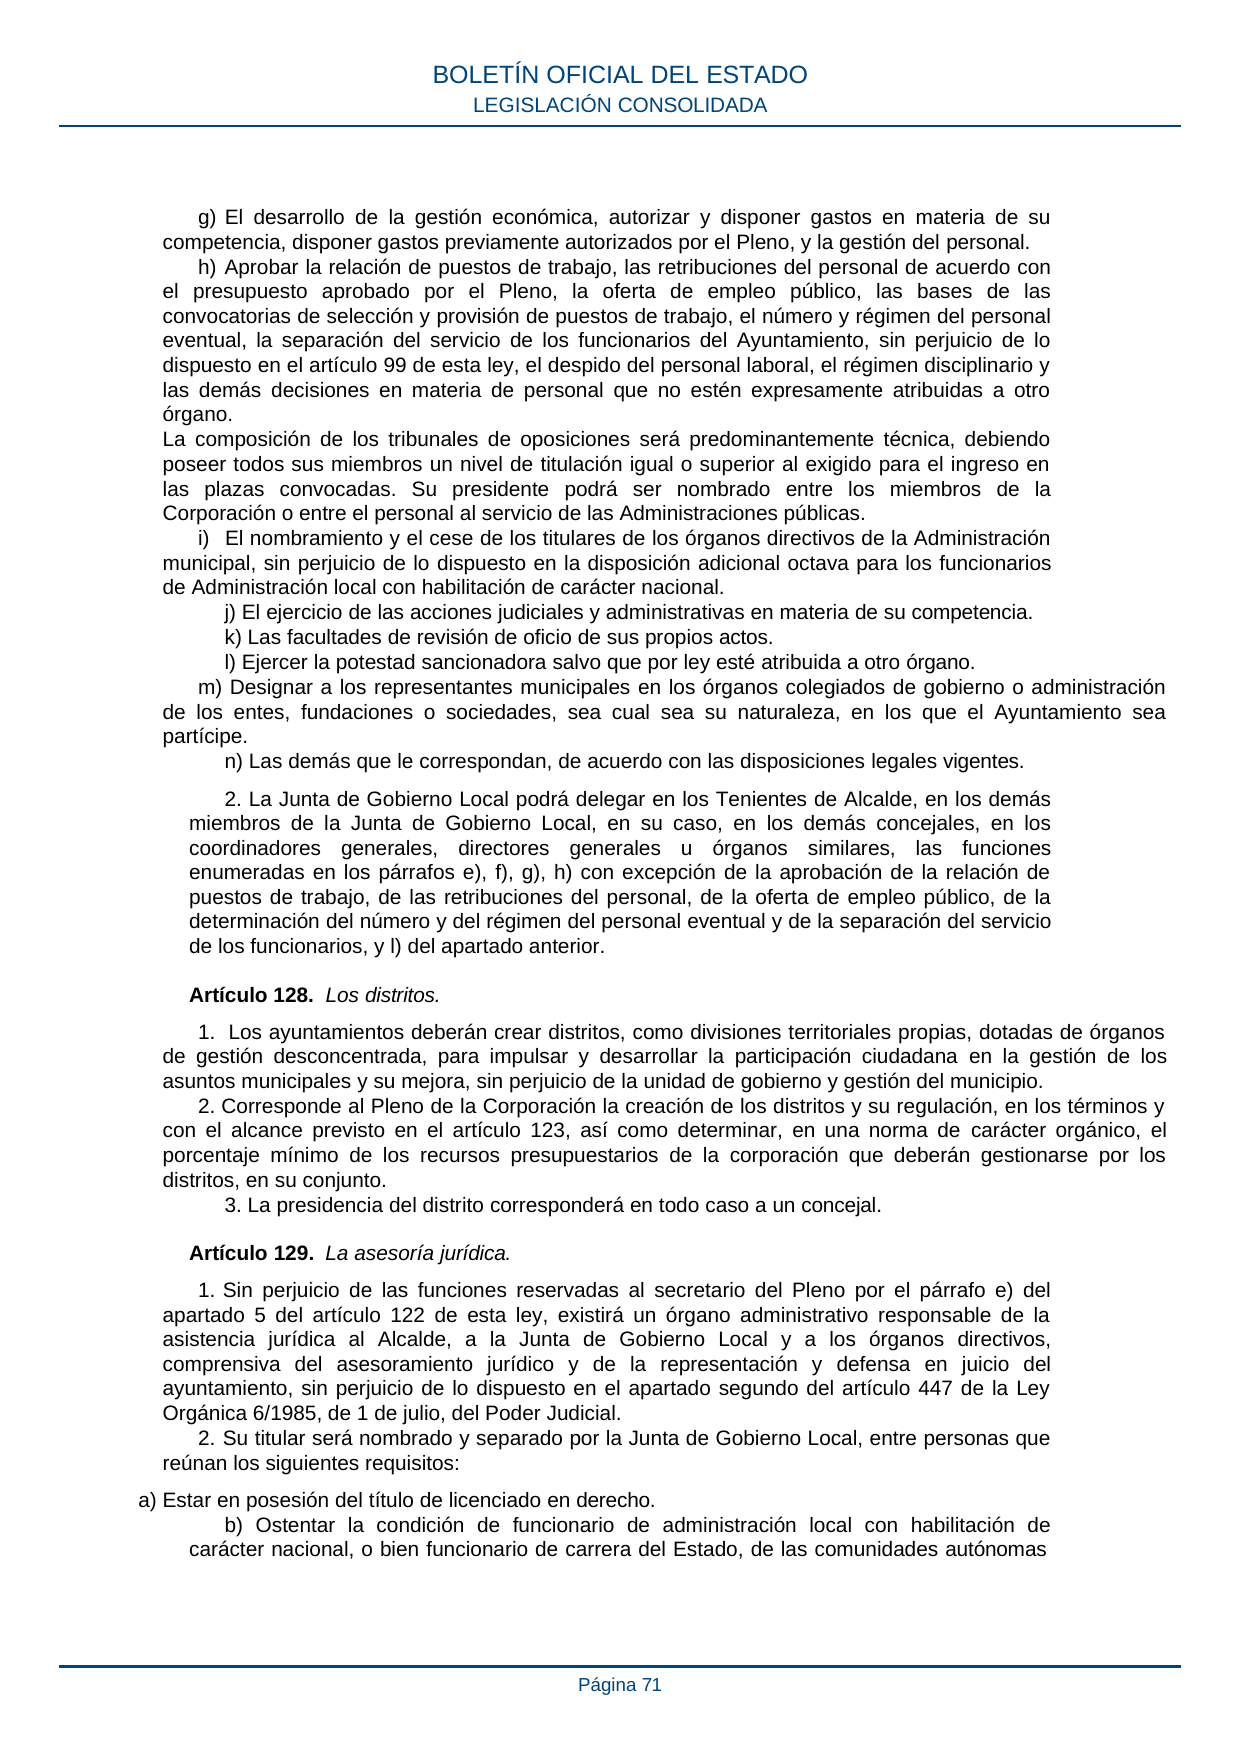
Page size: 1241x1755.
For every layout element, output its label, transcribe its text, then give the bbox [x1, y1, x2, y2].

list Aprobar la relación de puestos de trabajo, las retribuciones del personal de acuerdo con el presupuesto aprobado por el Pleno, la oferta de empleo público, las bases de las convocatorias de selección y provisión de puestos de trabajo, el número y régimen del personal eventual, la separación del servicio de los funcionarios del Ayuntamiento, sin perjuicio de lo dispuesto en el artículo 99 de esta ley, el despido del personal laboral, el régimen disciplinario y las demás decisiones en materia de personal que no estén expresamente atribuidas a otro órgano. [162, 254, 1052, 426]
list Los ayuntamientos deberán crear distritos, como divisiones territoriales propias, dotadas de órganos de gestión desconcentrada, para impulsar y desarrollar la participación ciudadana en la gestión de los asuntos municipales y su mejora, sin perjuicio de la unidad de gobierno y gestión del municipio. [162, 1019, 1167, 1093]
list El nombramiento y el cese de los titulares de los órganos directivos de la Administración municipal, sin perjuicio de lo dispuesto en la disposición adicional octava para los funcionarios de Administración local con habilitación de carácter nacional. [162, 526, 1052, 599]
list Estar en posesión del título de licenciado en derecho. [138, 1488, 1167, 1512]
text Artículo 129. La asesoría jurídica. [189, 1241, 1167, 1265]
list Designar a los representantes municipales en los órganos colegiados de gobierno o administración de los entes, fundaciones o sociedades, sea cual sea su naturaleza, en los que el Ayuntamiento sea partícipe. [162, 675, 1167, 748]
list Ostentar la condición de funcionario de administración local con habilitación de carácter nacional, o bien funcionario de carrera del Estado, de las comunidades autónomas [189, 1513, 1052, 1561]
list Sin perjuicio de las funciones reservadas al secretario del Pleno por el párrafo e) del apartado 5 del artículo 122 de esta ley, existirá un órgano administrativo responsable de la asistencia jurídica al Alcalde, a la Junta de Gobierno Local y a los órganos directivos, comprensiva del asesoramiento jurídico y de la representación y defensa en juicio del ayuntamiento, sin perjuicio de lo dispuesto en el apartado segundo del artículo 447 de la Ley Orgánica 6/1985, de 1 de julio, del Poder Judicial. [162, 1278, 1052, 1425]
list Ejercer la potestad sancionadora salvo que por ley esté atribuida a otro órgano. [224, 650, 1167, 674]
text Artículo 128. Los distritos. [189, 983, 1167, 1007]
list La Junta de Gobierno Local podrá delegar en los Tenientes de Alcalde, en los demás miembros de la Junta de Gobierno Local, en su caso, en los demás concejales, en los coordinadores generales, directores generales u órganos similares, las funciones enumeradas en los párrafos e), f), g), h) con excepción de la aprobación de la relación de puestos de trabajo, de las retribuciones del personal, de la oferta de empleo público, de la determinación del número y del régimen del personal eventual y de la separación del servicio de los funcionarios, y l) del apartado anterior. [189, 786, 1052, 958]
list Las demás que le correspondan, de acuerdo con las disposiciones legales vigentes. [224, 749, 1167, 773]
list La presidencia del distrito corresponderá en todo caso a un concejal. [224, 1192, 1167, 1216]
list El ejercicio de las acciones judiciales y administrativas en materia de su competencia. [224, 600, 1167, 624]
list Corresponde al Pleno de la Corporación la creación de los distritos y su regulación, en los términos y con el alcance previsto en el artículo 123, así como determinar, en una norma de carácter orgánico, el porcentaje mínimo de los recursos presupuestarios de la corporación que deberán gestionarse por los distritos, en su conjunto. [162, 1094, 1167, 1191]
list El desarrollo de la gestión económica, autorizar y disponer gastos en materia de su competencia, disponer gastos previamente autorizados por el Pleno, y la gestión del personal. [162, 205, 1052, 254]
text La composición de los tribunales de oposiciones será predominantemente técnica, debiendo poseer todos sus miembros un nivel de titulación igual o superior al exigido para el ingreso en las plazas convocadas. Su presidente podrá ser nombrado entre los miembros de la Corporación o entre el personal al servicio de las Administraciones públicas. [162, 427, 1052, 525]
list Las facultades de revisión de oficio de sus propios actos. [224, 625, 1167, 649]
list Su titular será nombrado y separado por la Junta de Gobierno Local, entre personas que reúnan los siguientes requisitos: [162, 1426, 1052, 1474]
